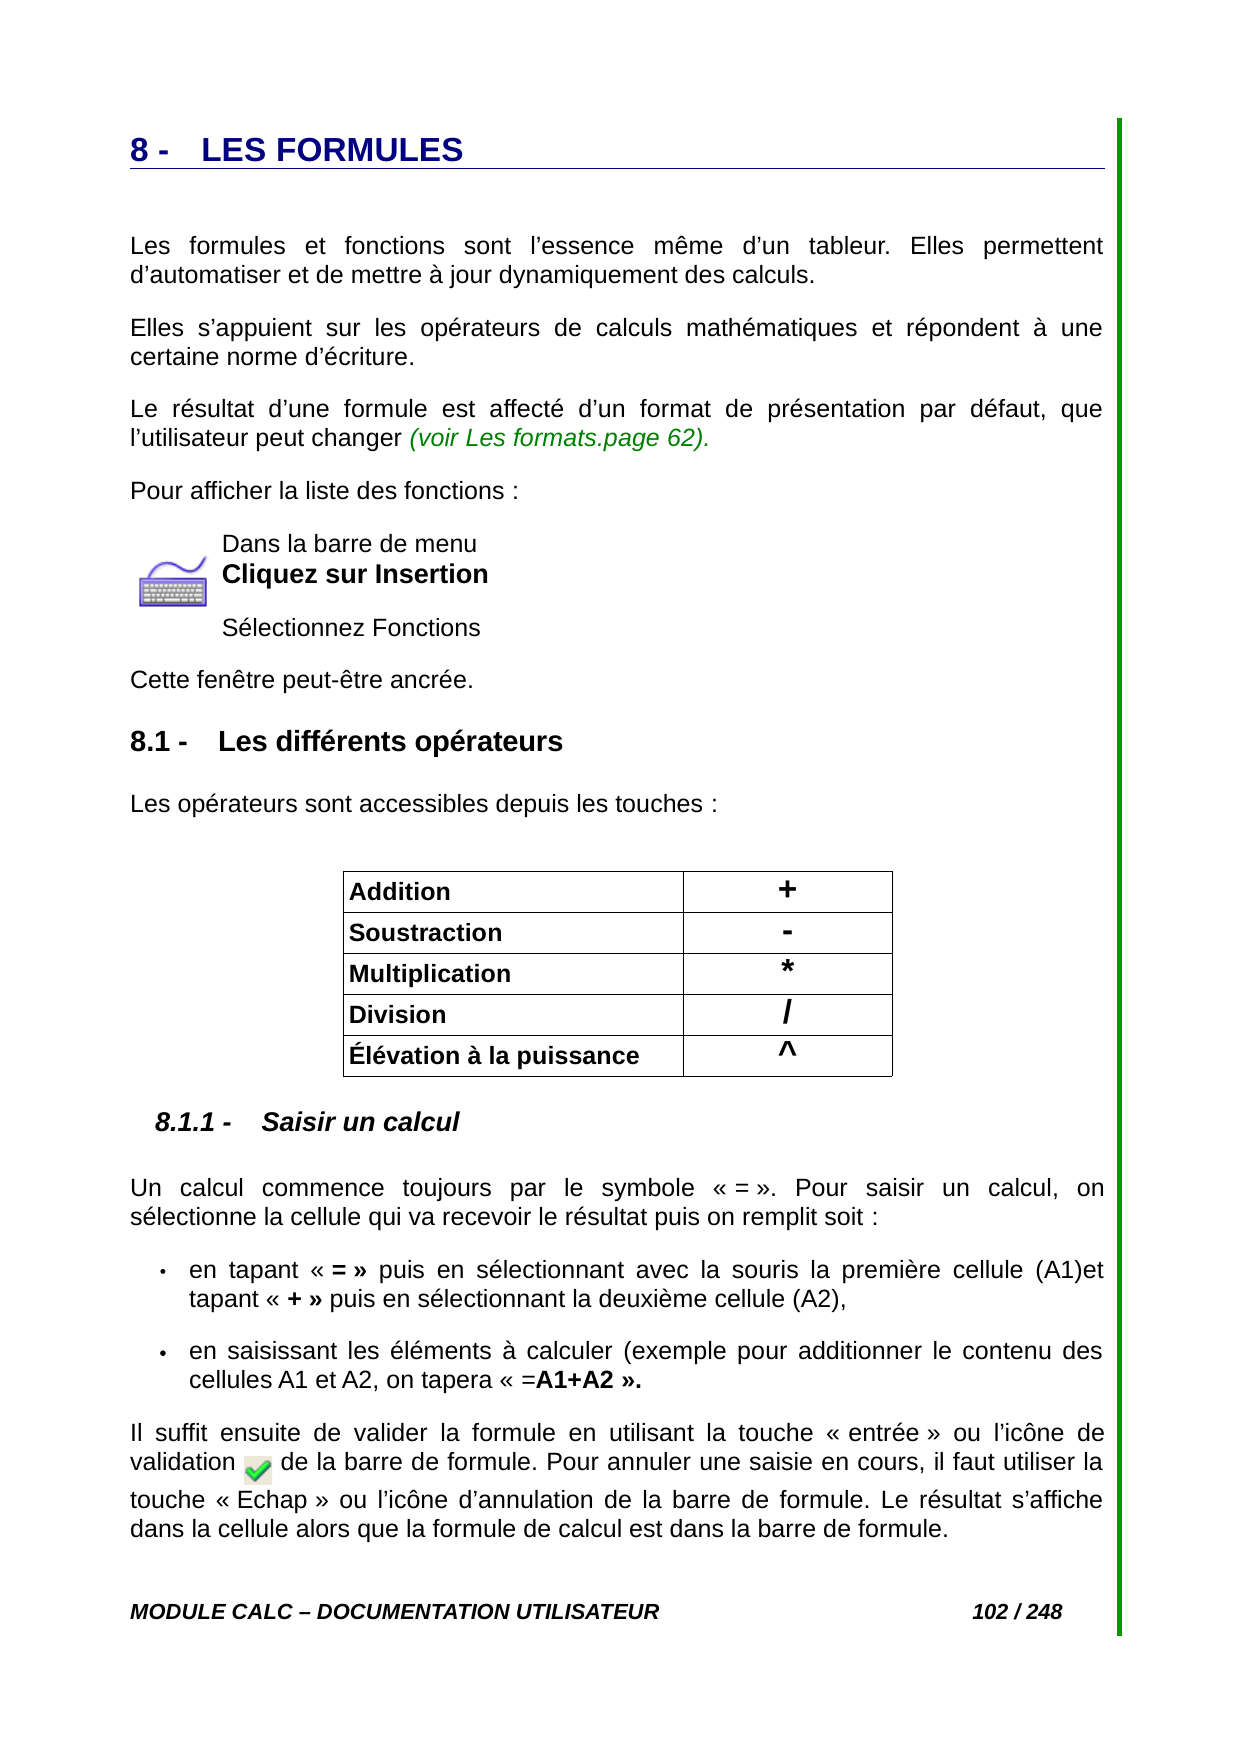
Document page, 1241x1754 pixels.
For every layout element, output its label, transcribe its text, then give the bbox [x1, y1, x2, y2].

list en saisissant les éléments à calculer (exemple pour additionner le contenu des cellules A1 et A2, on tapera « =A1+A2 ». [159, 1336, 1105, 1394]
subtitle Les formules [130, 130, 1105, 168]
text Cette fenêtre peut-être ancrée. [130, 665, 1105, 694]
text Les formules et fonctions sont l’essence même d’un tableur. Elles permettent d’automatiser et de mettre à jour dynamiquement des calculs. [130, 231, 1105, 289]
text Le résultat d’une formule est affecté d’un format de présentation par défaut, que l’utilisateur peut changer (voir Les formats.page 60). [130, 394, 1105, 452]
table_cell * [684, 954, 892, 994]
table_cell Division [344, 995, 683, 1035]
text Dans la barre de menu [130, 529, 1105, 558]
table_header Addition [344, 872, 683, 912]
subtitle Saisir un calcul [155, 1106, 1105, 1137]
subtitle Les différents opérateurs [130, 724, 1105, 757]
text Sélectionnez Fonctions [130, 612, 1105, 641]
text Cliquez sur Insertion [210, 558, 1105, 589]
table_cell - [684, 913, 892, 953]
list en tapant « = » puis en sélectionnant avec la souris la première cellule (A1)et tapant « + » puis en sélectionnant la deuxième cellule (A2), [159, 1254, 1105, 1313]
table_header + [684, 872, 892, 912]
text Il suffit ensuite de valider la formule en utilisant la touche « entrée » ou l’icône de validation de la barre de formule. Pour annuler une saisie en cours, il faut utiliser la touche « Echap » ou l’icône d’annulation de la barre de formule. Le résultat s’affiche dans la cellule alors que la formule de calcul est dans la barre de formule. [130, 1418, 1105, 1543]
table_cell ^ [684, 1036, 892, 1076]
text Les opérateurs sont accessibles depuis les touches : [130, 789, 1105, 818]
picture [244, 1456, 273, 1485]
text Un calcul commence toujours par le symbole « = ». Pour saisir un calcul, on sélectionne la cellule qui va recevoir le résultat puis on remplit soit : [130, 1173, 1105, 1231]
table_cell / [684, 995, 892, 1035]
text Elles s’appuient sur les opérateurs de calculs mathématiques et répondent à une certaine norme d’écriture. [130, 312, 1105, 371]
table_cell Multiplication [344, 954, 683, 994]
text Pour afficher la liste des fonctions : [130, 476, 1105, 505]
picture [135, 545, 210, 621]
table_cell Soustraction [344, 913, 683, 953]
table_cell Élévation à la puissance [344, 1036, 683, 1076]
